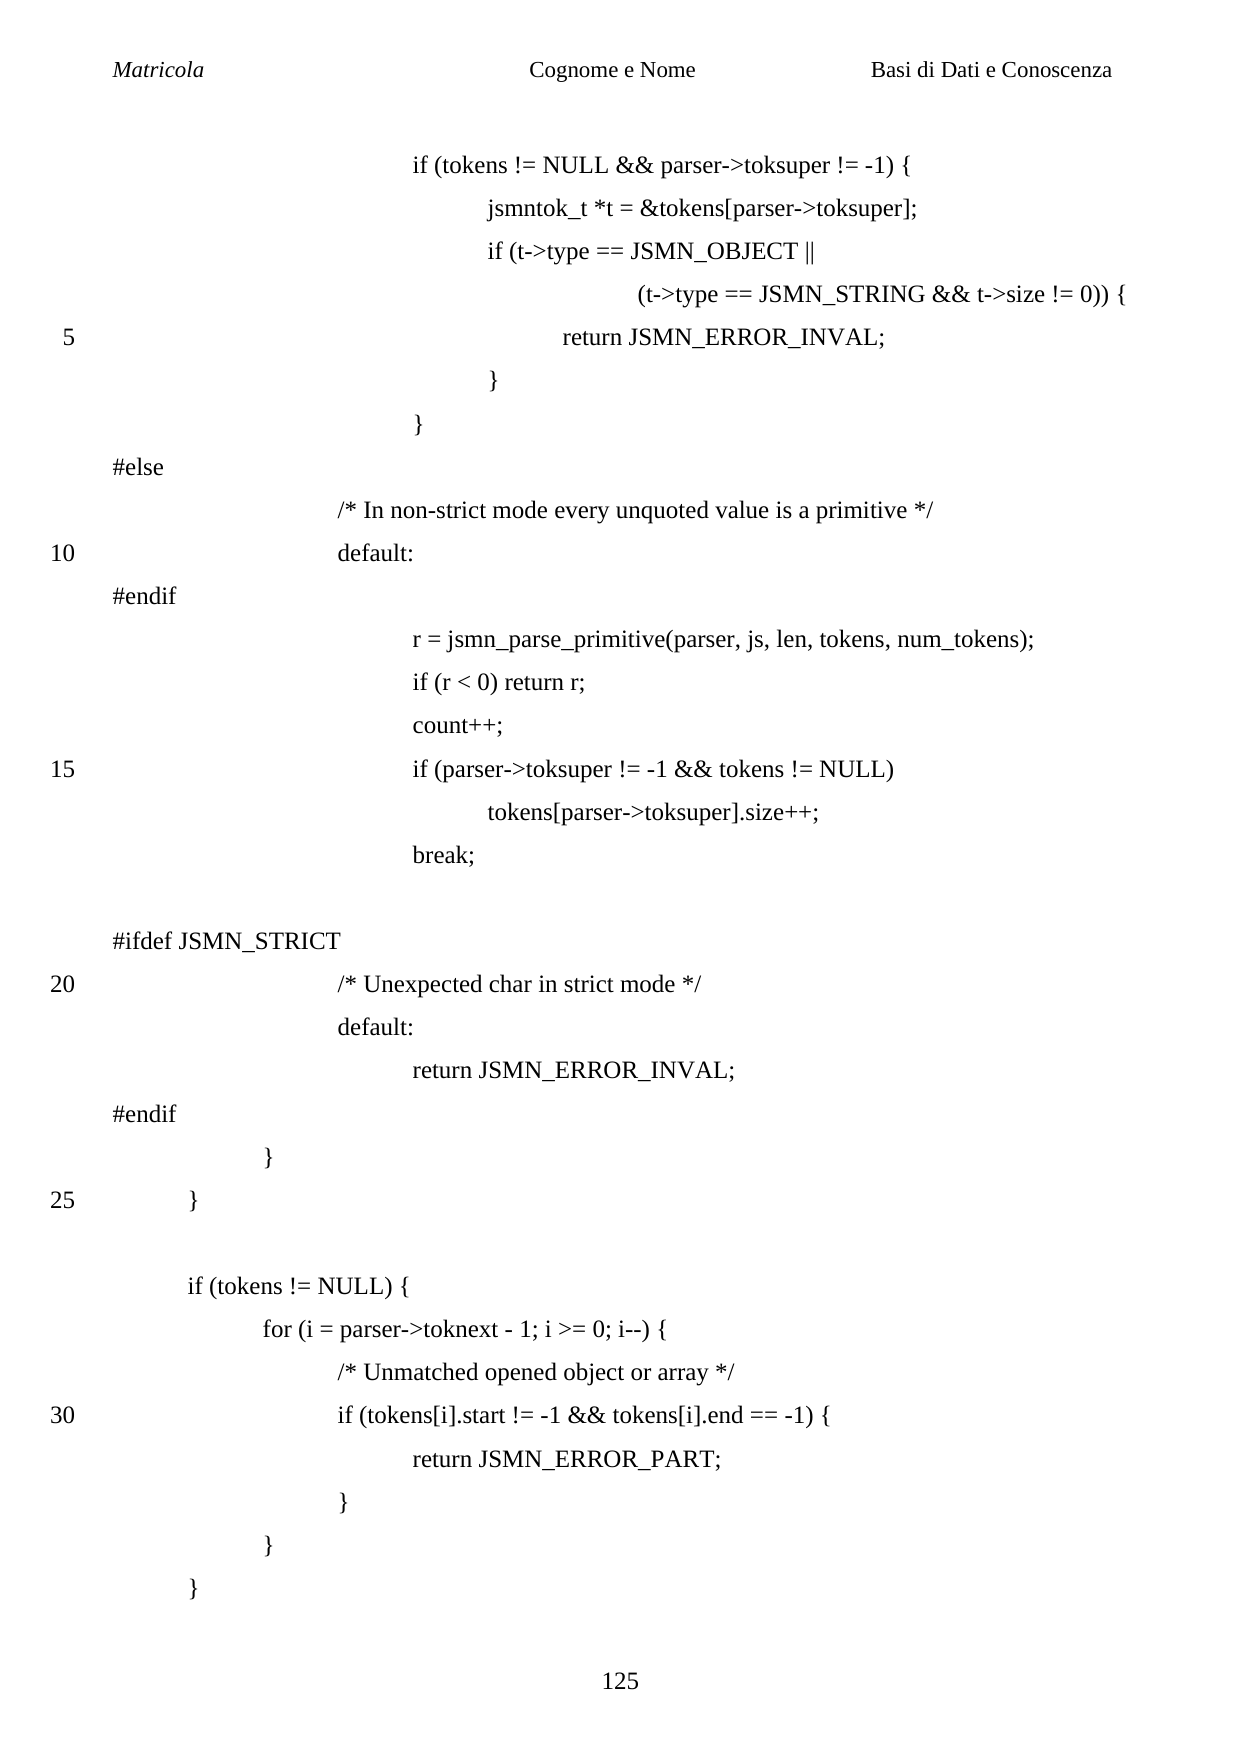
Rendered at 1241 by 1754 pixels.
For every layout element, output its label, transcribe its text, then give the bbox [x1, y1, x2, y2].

text #ifdef JSMN_STRICT [112, 926, 1128, 955]
text /* Unmatched opened object or array */ [112, 1357, 1128, 1386]
text break; [112, 840, 1128, 869]
text /* Unexpected char in strict mode */ [112, 969, 1128, 998]
text return JSMN_ERROR_INVAL; [112, 322, 1128, 351]
text if (tokens != NULL && parser->toksuper != -1) { [112, 150, 1128, 179]
text if (parser->toksuper != -1 && tokens != NULL) [112, 754, 1128, 782]
text return JSMN_ERROR_PART; [112, 1444, 1128, 1472]
text } [112, 1573, 1128, 1602]
text if (tokens != NULL) { [112, 1271, 1128, 1300]
text jsmntok_t *t = &tokens[parser->toksuper]; [112, 193, 1128, 222]
text } [112, 1530, 1128, 1559]
text default: [112, 538, 1128, 567]
text default: [112, 1012, 1128, 1041]
text } [112, 366, 1128, 394]
text tokens[parser->toksuper].size++; [112, 797, 1128, 826]
text } [112, 1487, 1128, 1516]
text } [112, 1185, 1128, 1214]
text (t->type == JSMN_STRING && t->size != 0)) { [112, 279, 1128, 308]
text #else [112, 452, 1128, 481]
text /* In non-strict mode every unquoted value is a primitive */ [112, 495, 1128, 524]
text #endif [112, 581, 1128, 610]
text for (i = parser->toknext - 1; i >= 0; i--) { [112, 1314, 1128, 1343]
text if (r < 0) return r; [112, 667, 1128, 696]
text if (t->type == JSMN_OBJECT || [112, 236, 1128, 265]
text } [112, 1142, 1128, 1171]
text return JSMN_ERROR_INVAL; [112, 1056, 1128, 1084]
text #endif [112, 1099, 1128, 1127]
text r = jsmn_parse_primitive(parser, js, len, tokens, num_tokens); [112, 624, 1128, 653]
text } [112, 409, 1128, 437]
text if (tokens[i].start != -1 && tokens[i].end == -1) { [112, 1401, 1128, 1429]
text count++; [112, 711, 1128, 739]
